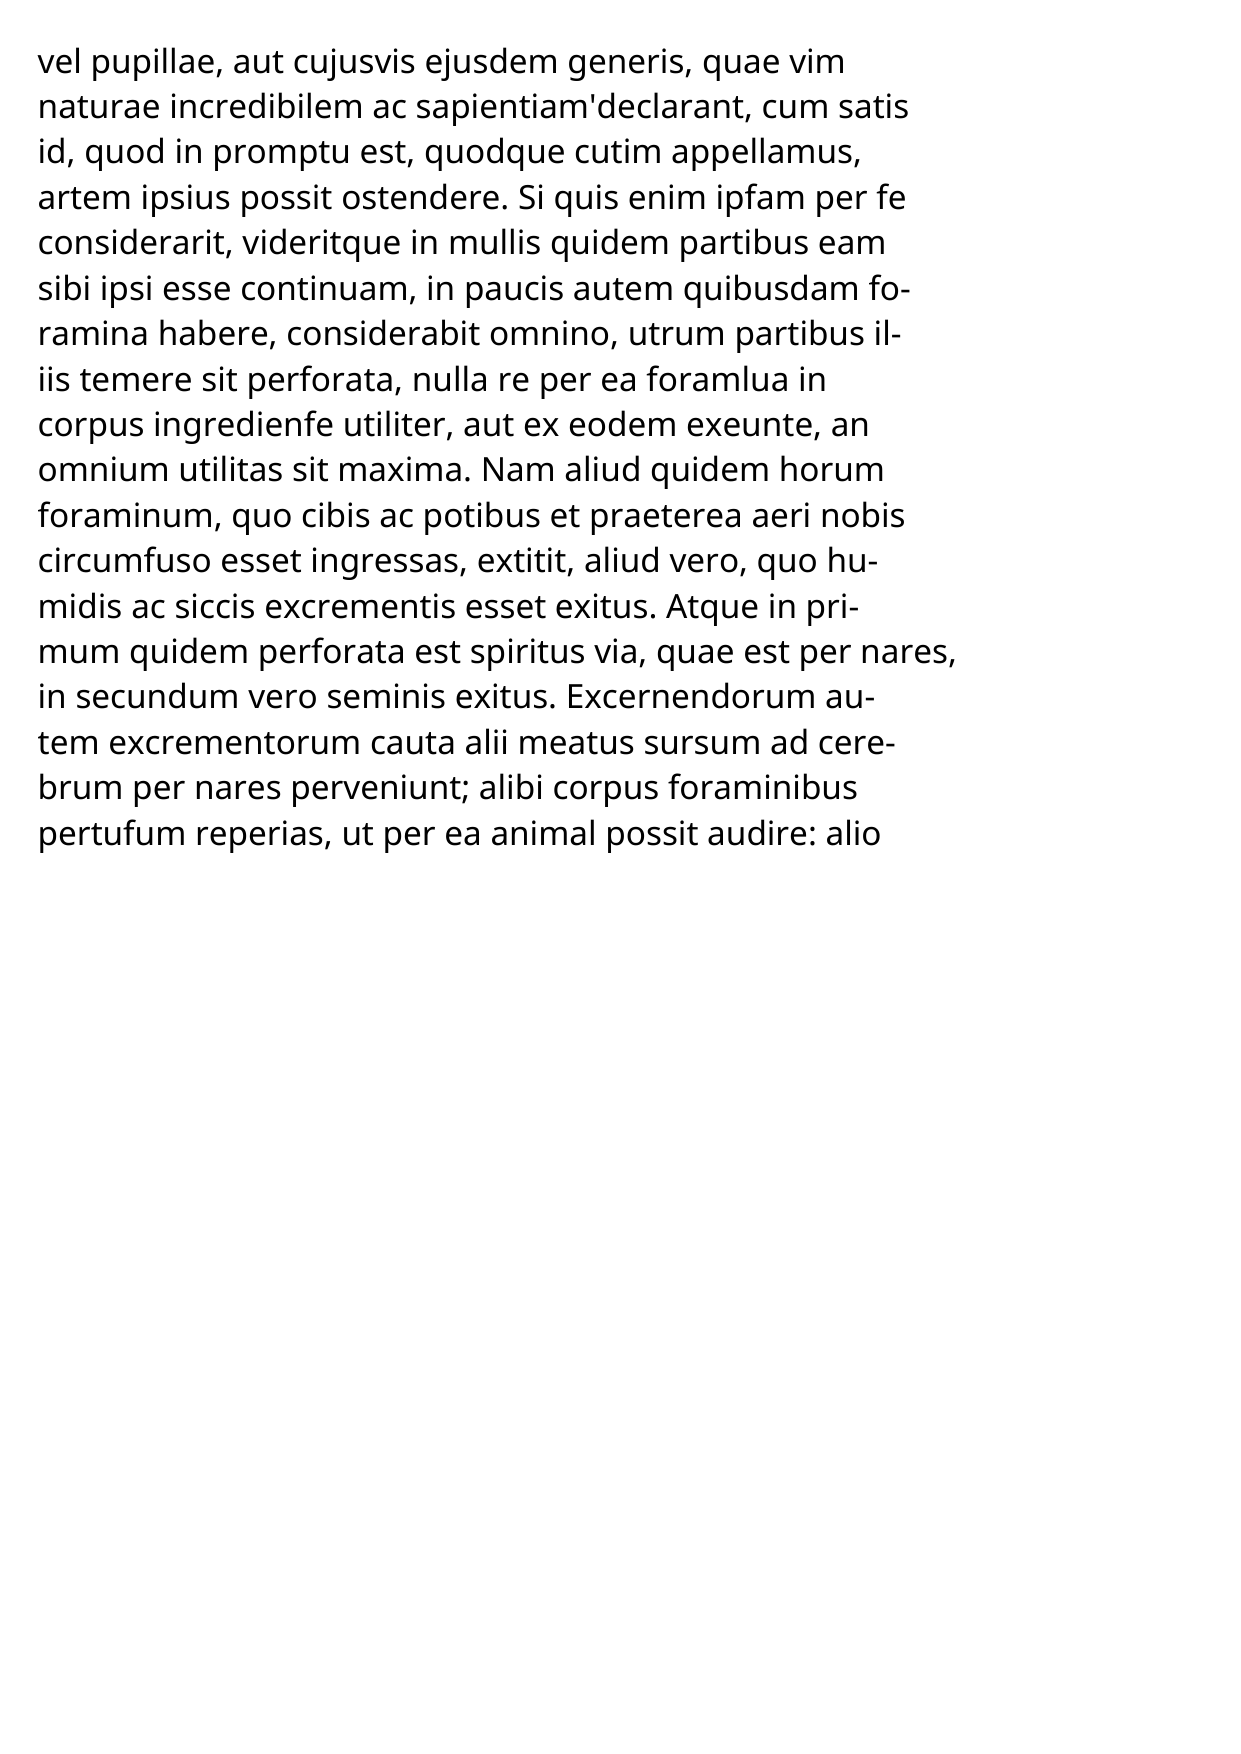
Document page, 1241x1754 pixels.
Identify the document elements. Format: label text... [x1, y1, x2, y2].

text vel pupillae, aut cujusvis ejusdem generis, quae vim naturae incredibilem ac sapientiam'declarant, cum satis id, quod in promptu est, quodque cutim appellamus, artem ipsius possit ostendere. Si quis enim ipfam per fe considerarit, videritque in mullis quidem partibus eam sibi ipsi esse continuam, in paucis autem quibusdam fo- ramina habere, considerabit omnino, utrum partibus il- iis temere sit perforata, nulla re per ea foramlua in corpus ingredienfe utiliter, aut ex eodem exeunte, an omnium utilitas sit maxima. Nam aliud quidem horum foraminum, quo cibis ac potibus et praeterea aeri nobis circumfuso esset ingressas, extitit, aliud vero, quo hu- midis ac siccis excrementis esset exitus. Atque in pri- mum quidem perforata est spiritus via, quae est per nares, in secundum vero seminis exitus. Excernendorum au- tem excrementorum cauta alii meatus sursum ad cere- brum per nares perveniunt; alibi corpus foraminibus pertufum reperias, ut per ea animal possit audire: alio [37, 37, 1203, 855]
